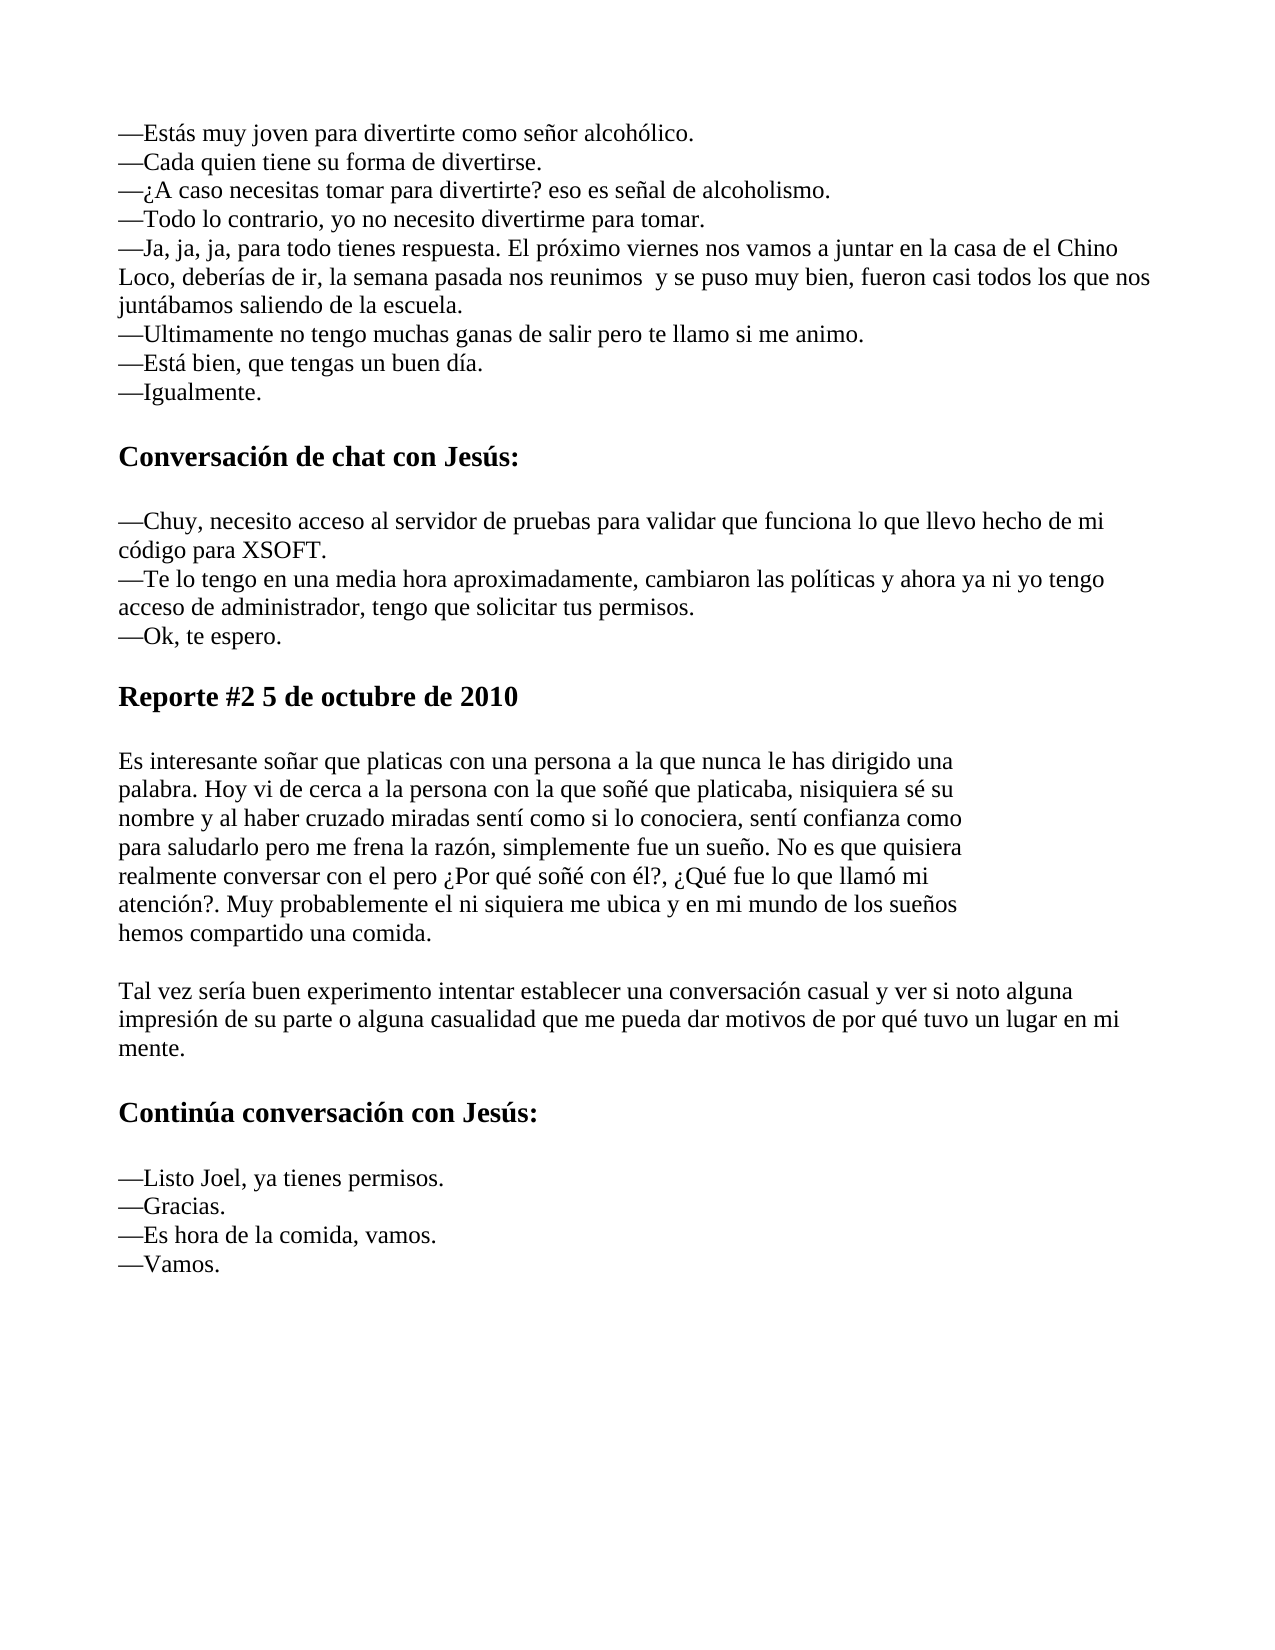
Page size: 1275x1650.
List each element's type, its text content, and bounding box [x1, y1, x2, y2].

text —Ultimamente no tengo muchas ganas de salir pero te llamo si me animo. [118, 319, 1157, 348]
text —¿A caso necesitas tomar para divertirte? eso es señal de alcoholismo. [118, 176, 1157, 204]
text —Cada quien tiene su forma de divertirse. [118, 147, 1157, 176]
text —Es hora de la comida, vamos. [118, 1220, 1157, 1249]
text —Todo lo contrario, yo no necesito divertirme para tomar. [118, 204, 1157, 233]
text hemos compartido una comida. [118, 918, 1157, 947]
subtitle Reporte #2 5 de octubre de 2010 [118, 679, 1157, 712]
text —Ok, te espero. [118, 621, 1157, 650]
subtitle Continúa conversación con Jesús: [118, 1096, 1157, 1129]
text para saludarlo pero me frena la razón, simplemente fue un sueño. No es que quisiera [118, 832, 1157, 861]
text —Ja, ja, ja, para todo tienes respuesta. El próximo viernes nos vamos a juntar en la casa de el Chino Loco, deberías de ir, la semana pasada nos reunimos y se puso muy bien, fueron casi todos los que nos juntábamos saliendo de la escuela. [118, 233, 1157, 319]
text —Está bien, que tengas un buen día. [118, 348, 1157, 377]
text Tal vez sería buen experimento intentar establecer una conversación casual y ver si noto alguna impresión de su parte o alguna casualidad que me pueda dar motivos de por qué tuvo un lugar en mi mente. [118, 976, 1157, 1062]
text —Vamos. [118, 1249, 1157, 1278]
text realmente conversar con el pero ¿Por qué soñé con él?, ¿Qué fue lo que llamó mi [118, 861, 1157, 889]
subtitle Conversación de chat con Jesús: [118, 439, 1157, 473]
text —Chuy, necesito acceso al servidor de pruebas para validar que funciona lo que llevo hecho de mi código para XSOFT. [118, 506, 1157, 564]
text —Gracias. [118, 1191, 1157, 1220]
text nombre y al haber cruzado miradas sentí como si lo conociera, sentí confianza como [118, 803, 1157, 832]
text atención?. Muy probablemente el ni siquiera me ubica y en mi mundo de los sueños [118, 889, 1157, 918]
text —Listo Joel, ya tienes permisos. [118, 1163, 1157, 1191]
text —Te lo tengo en una media hora aproximadamente, cambiaron las políticas y ahora ya ni yo tengo acceso de administrador, tengo que solicitar tus permisos. [118, 564, 1157, 621]
text palabra. Hoy vi de cerca a la persona con la que soñé que platicaba, nisiquiera sé su [118, 774, 1157, 803]
text —Igualmente. [118, 377, 1157, 406]
text —Estás muy joven para divertirte como señor alcohólico. [118, 118, 1157, 147]
text Es interesante soñar que platicas con una persona a la que nunca le has dirigido una [118, 746, 1157, 774]
